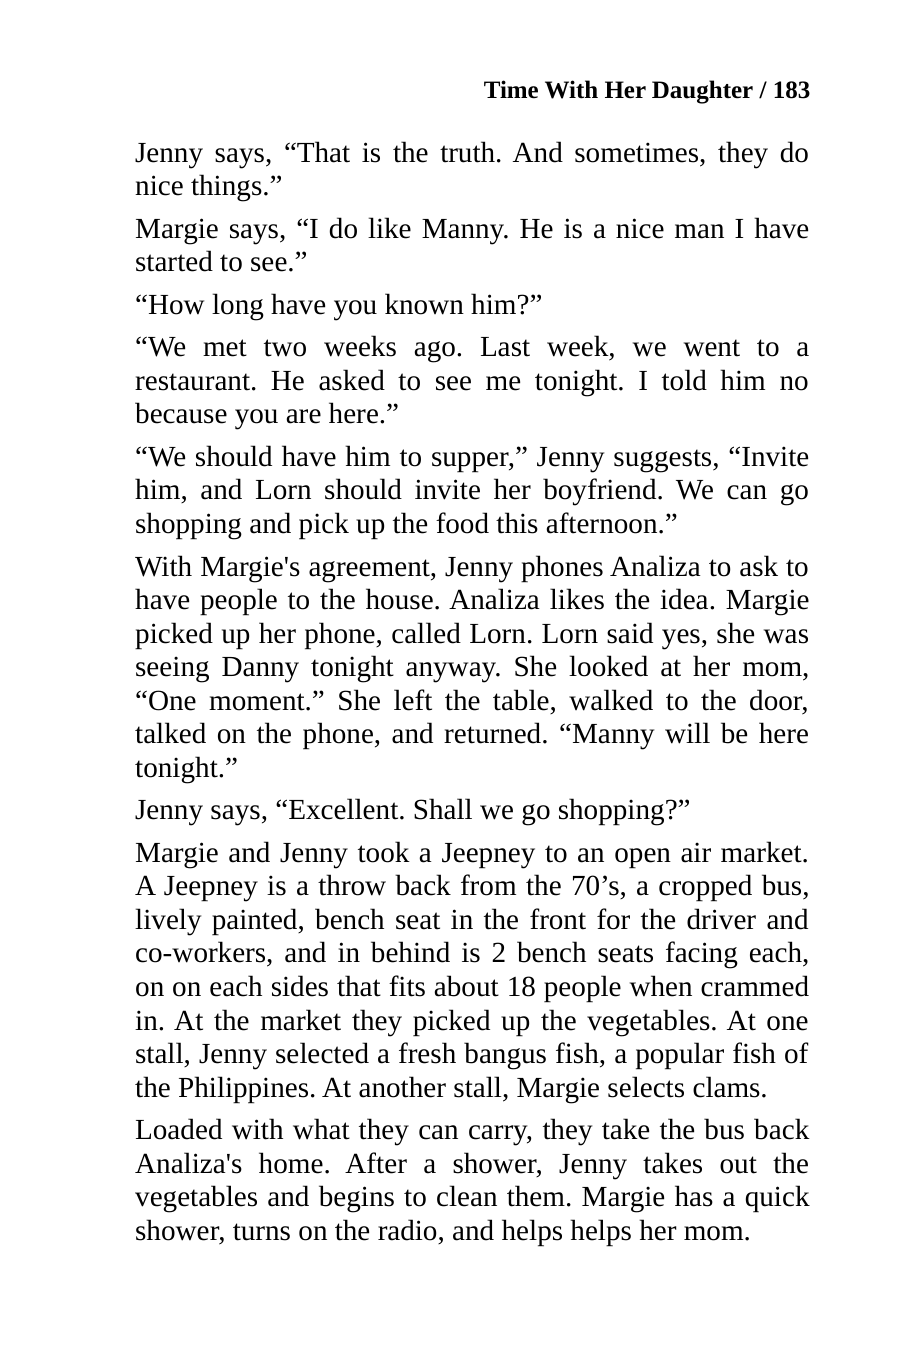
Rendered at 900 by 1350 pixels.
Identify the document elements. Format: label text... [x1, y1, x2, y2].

text “We should have him to supper,” Jenny suggests, “Invite him, and Lorn should invite her boyfriend. We can go shopping and pick up the food this afternoon.” [135, 439, 810, 540]
text “How long have you known him?” [135, 287, 810, 321]
text Loaded with what they can carry, they take the bus back Analiza's home. After a shower, Jenny takes out the vegetables and begins to clean them. Margie has a quick shower, turns on the radio, and helps helps her mom. [135, 1112, 810, 1246]
text Jenny says, “That is the truth. And sometimes, they do nice things.” [135, 135, 810, 202]
text With Margie's agreement, Jenny phones Analiza to ask to have people to the house. Analiza likes the idea. Margie picked up her phone, called Lorn. Lorn said yes, she was seeing Danny tonight anyway. She looked at her mom, “One moment.” She left the table, walked to the door, talked on the phone, and returned. “Manny will be here tonight.” [135, 549, 810, 783]
text Margie says, “I do like Manny. He is a nice man I have started to see.” [135, 211, 810, 278]
text “We met two weeks ago. Last week, we went to a restaurant. He asked to see me tonight. I told him no because you are here.” [135, 329, 810, 430]
text Jenny says, “Excellent. Shall we go shopping?” [135, 792, 810, 826]
text Margie and Jenny took a Jeepney to an open air market. A Jeepney is a throw back from the 70’s, a cropped bus, lively painted, bench seat in the front for the driver and co-workers, and in behind is 2 bench seats facing each, on on each sides that fits about 18 people when crammed in. At the market they picked up the vegetables. At one stall, Jenny selected a fresh bangus fish, a popular fish of the Philippines. At another stall, Margie selects clams. [135, 835, 810, 1103]
